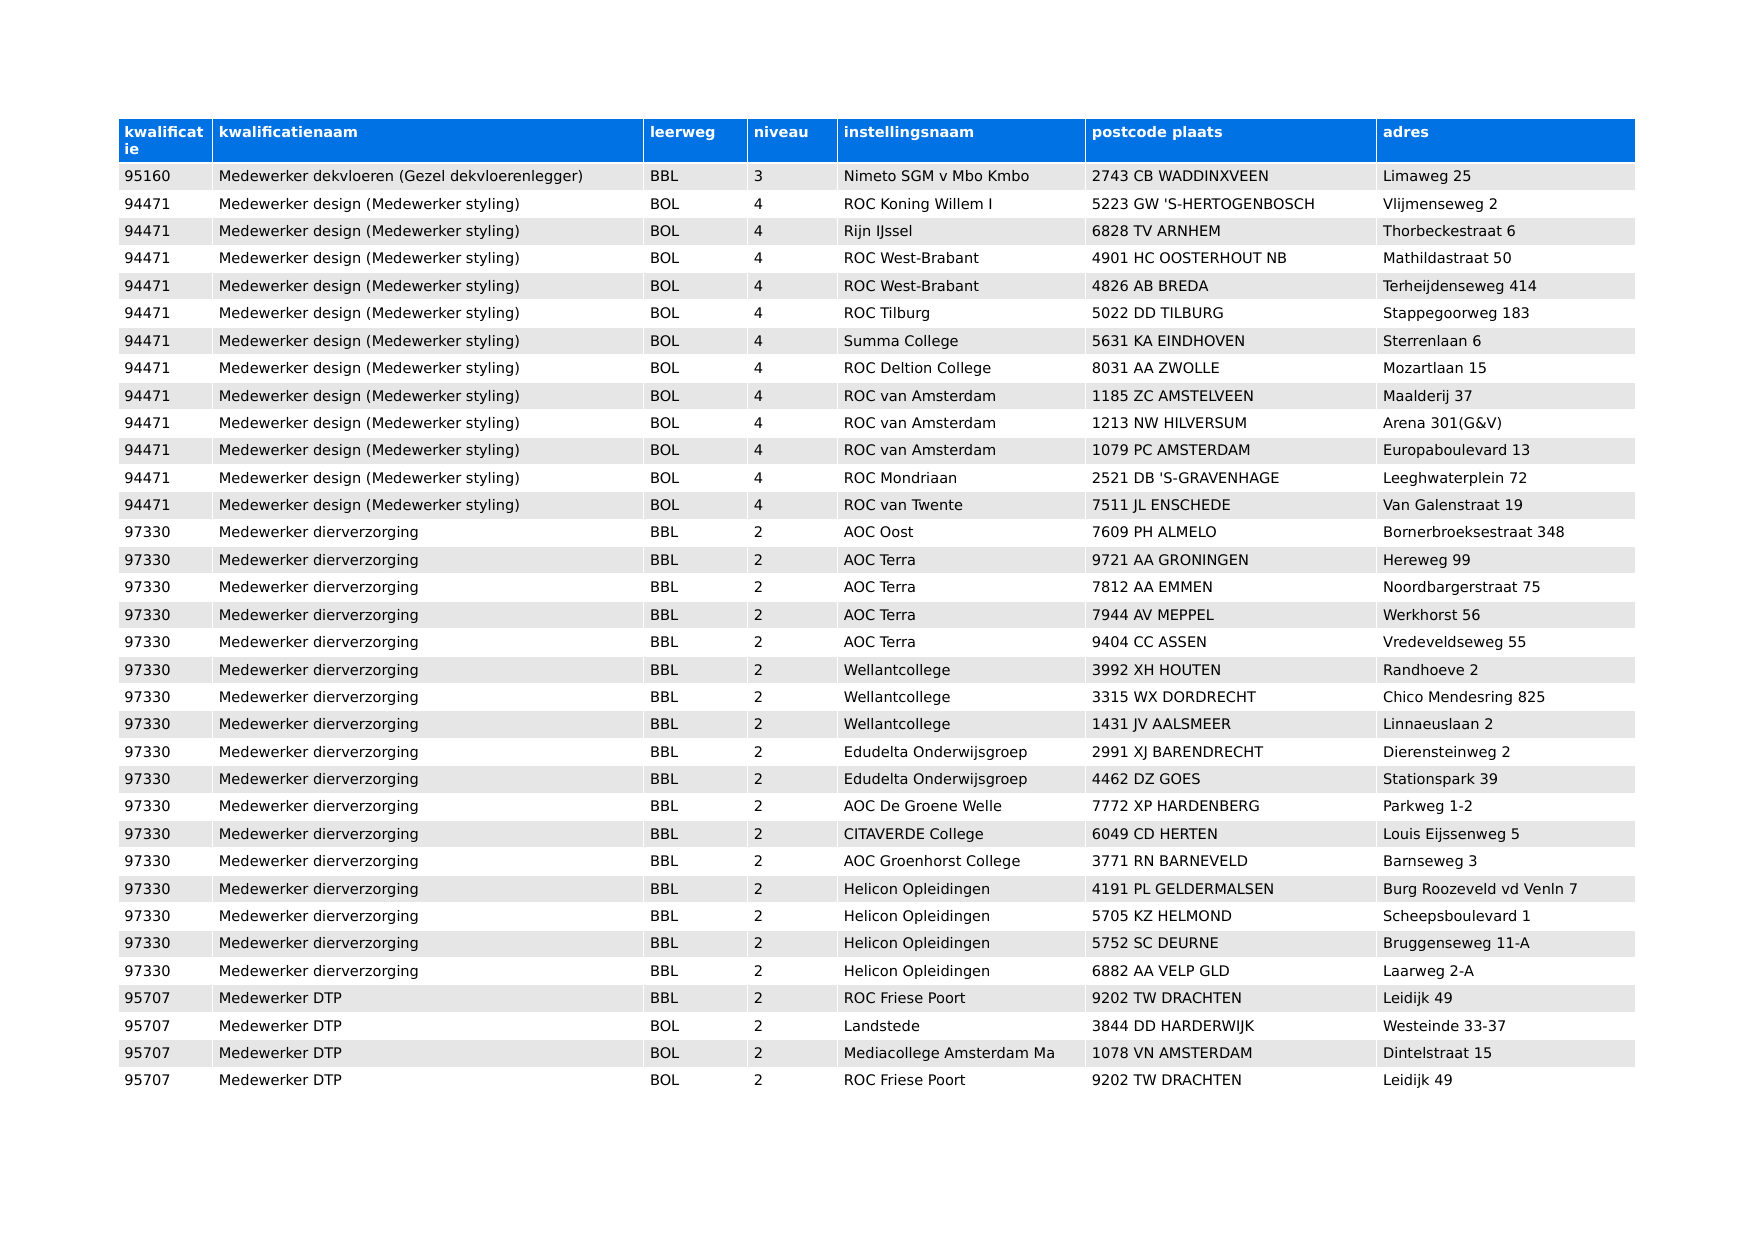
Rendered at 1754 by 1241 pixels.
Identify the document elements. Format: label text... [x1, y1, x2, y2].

table_cell 4 [748, 218, 837, 245]
table_cell Medewerker design (Medewerker styling) [213, 273, 643, 299]
table_cell 7772 XP HARDENBERG [1086, 794, 1376, 820]
table_cell 7812 AA EMMEN [1086, 575, 1376, 601]
table_cell Helicon Opleidingen [838, 958, 1085, 984]
table_cell Terheijdenseweg 414 [1377, 273, 1635, 299]
table_cell 97330 [119, 602, 212, 628]
table_cell Stationspark 39 [1377, 766, 1635, 793]
table_cell Burg Roozeveld vd Venln 7 [1377, 876, 1635, 902]
table_cell BBL [644, 958, 747, 984]
table_cell Edudelta Onderwijsgroep [838, 766, 1085, 793]
table_cell Nimeto SGM v Mbo Kmbo [838, 164, 1085, 190]
table_cell Chico Mendesring 825 [1377, 684, 1635, 710]
table_cell 97330 [119, 739, 212, 765]
table_cell ROC van Twente [838, 492, 1085, 519]
table_cell 3771 RN BARNEVELD [1086, 849, 1376, 875]
table_cell Dintelstraat 15 [1377, 1040, 1635, 1067]
table_cell ROC van Amsterdam [838, 438, 1085, 464]
table_cell 7609 PH ALMELO [1086, 520, 1376, 546]
table_cell Westeinde 33-37 [1377, 1013, 1635, 1039]
table_cell BBL [644, 547, 747, 573]
table_cell ROC Friese Poort [838, 985, 1085, 1012]
table_cell 95707 [119, 1040, 212, 1067]
table_cell 97330 [119, 766, 212, 793]
table_cell 8031 AA ZWOLLE [1086, 355, 1376, 382]
table_cell BOL [644, 1040, 747, 1067]
table_header kwalificatienaam [213, 119, 643, 162]
table_cell 5223 GW 'S-HERTOGENBOSCH [1086, 191, 1376, 217]
table_cell 95160 [119, 164, 212, 190]
table_cell Helicon Opleidingen [838, 931, 1085, 957]
table_cell Laarweg 2-A [1377, 958, 1635, 984]
table_cell 4 [748, 328, 837, 354]
table_cell 2 [748, 958, 837, 984]
table_cell 5752 SC DEURNE [1086, 931, 1376, 957]
table_cell AOC Terra [838, 629, 1085, 656]
table_cell Medewerker DTP [213, 1040, 643, 1067]
table_cell BOL [644, 1013, 747, 1039]
table_cell Scheepsboulevard 1 [1377, 903, 1635, 929]
table_cell BBL [644, 849, 747, 875]
table_cell 2 [748, 821, 837, 847]
table_cell 94471 [119, 191, 212, 217]
table_cell Medewerker DTP [213, 1068, 643, 1094]
table_cell Medewerker dierverzorging [213, 684, 643, 710]
table_cell 2 [748, 739, 837, 765]
table_cell BOL [644, 246, 747, 272]
table_cell 94471 [119, 218, 212, 245]
table_cell BBL [644, 739, 747, 765]
table_cell Europaboulevard 13 [1377, 438, 1635, 464]
table_cell BBL [644, 821, 747, 847]
table_cell BBL [644, 766, 747, 793]
table_cell 5705 KZ HELMOND [1086, 903, 1376, 929]
table_cell Vredeveldseweg 55 [1377, 629, 1635, 656]
table_cell 5631 KA EINDHOVEN [1086, 328, 1376, 354]
table_cell BOL [644, 301, 747, 327]
table_cell Mediacollege Amsterdam Ma [838, 1040, 1085, 1067]
table_cell Medewerker design (Medewerker styling) [213, 328, 643, 354]
table_cell 2 [748, 1068, 837, 1094]
table_cell BBL [644, 164, 747, 190]
table_cell 4 [748, 410, 837, 436]
table_cell 2 [748, 903, 837, 929]
table_cell 97330 [119, 520, 212, 546]
table_cell Wellantcollege [838, 657, 1085, 683]
table_cell Edudelta Onderwijsgroep [838, 739, 1085, 765]
table_cell ROC van Amsterdam [838, 410, 1085, 436]
table_cell Maalderij 37 [1377, 383, 1635, 409]
table_cell 3 [748, 164, 837, 190]
table_cell Barnseweg 3 [1377, 849, 1635, 875]
table_cell 2743 CB WADDINXVEEN [1086, 164, 1376, 190]
table_cell 2 [748, 931, 837, 957]
table_cell Medewerker DTP [213, 985, 643, 1012]
table_cell Medewerker design (Medewerker styling) [213, 191, 643, 217]
table_cell BOL [644, 328, 747, 354]
table_cell BOL [644, 191, 747, 217]
table_cell BOL [644, 438, 747, 464]
table_cell Medewerker dierverzorging [213, 876, 643, 902]
table_cell Vlijmenseweg 2 [1377, 191, 1635, 217]
table_cell ROC van Amsterdam [838, 383, 1085, 409]
table_cell Medewerker dierverzorging [213, 629, 643, 656]
table_cell ROC Koning Willem I [838, 191, 1085, 217]
table_cell Van Galenstraat 19 [1377, 492, 1635, 519]
table_cell Medewerker dierverzorging [213, 958, 643, 984]
table_cell BBL [644, 684, 747, 710]
table_cell Medewerker dierverzorging [213, 739, 643, 765]
table_cell Wellantcollege [838, 711, 1085, 738]
table_cell ROC Tilburg [838, 301, 1085, 327]
table_cell BBL [644, 657, 747, 683]
table_cell Medewerker dierverzorging [213, 931, 643, 957]
table_cell BOL [644, 273, 747, 299]
table_cell 97330 [119, 684, 212, 710]
table_cell 4 [748, 492, 837, 519]
table_cell 9404 CC ASSEN [1086, 629, 1376, 656]
table_cell ROC Mondriaan [838, 465, 1085, 491]
table_cell Bornerbroeksestraat 348 [1377, 520, 1635, 546]
table_cell BOL [644, 383, 747, 409]
table_cell Noordbargerstraat 75 [1377, 575, 1635, 601]
table_cell 94471 [119, 410, 212, 436]
table_cell 2991 XJ BARENDRECHT [1086, 739, 1376, 765]
table_cell 97330 [119, 711, 212, 738]
table_cell 94471 [119, 355, 212, 382]
table_cell BOL [644, 410, 747, 436]
table_cell Thorbeckestraat 6 [1377, 218, 1635, 245]
table_cell Summa College [838, 328, 1085, 354]
table_cell CITAVERDE College [838, 821, 1085, 847]
table_cell 4 [748, 273, 837, 299]
table_cell BOL [644, 1068, 747, 1094]
table_cell 7944 AV MEPPEL [1086, 602, 1376, 628]
table_cell Randhoeve 2 [1377, 657, 1635, 683]
table_cell 2 [748, 629, 837, 656]
table_cell 9202 TW DRACHTEN [1086, 985, 1376, 1012]
table_cell Linnaeuslaan 2 [1377, 711, 1635, 738]
table_cell 97330 [119, 575, 212, 601]
table_cell 2 [748, 1040, 837, 1067]
table_cell BBL [644, 903, 747, 929]
table_cell Limaweg 25 [1377, 164, 1635, 190]
table_cell Medewerker design (Medewerker styling) [213, 355, 643, 382]
table_cell 4 [748, 301, 837, 327]
table_cell ROC West-Brabant [838, 246, 1085, 272]
table_cell Stappegoorweg 183 [1377, 301, 1635, 327]
table_cell 2 [748, 876, 837, 902]
table_cell Medewerker dierverzorging [213, 794, 643, 820]
table_cell 6882 AA VELP GLD [1086, 958, 1376, 984]
table_cell 2 [748, 684, 837, 710]
table_cell ROC West-Brabant [838, 273, 1085, 299]
table_cell Landstede [838, 1013, 1085, 1039]
table_cell BBL [644, 985, 747, 1012]
table_cell Sterrenlaan 6 [1377, 328, 1635, 354]
table_cell 4 [748, 191, 837, 217]
table_cell 97330 [119, 876, 212, 902]
table_cell 4826 AB BREDA [1086, 273, 1376, 299]
table_cell 95707 [119, 1068, 212, 1094]
table_cell BBL [644, 629, 747, 656]
table_cell 2 [748, 711, 837, 738]
table_cell Medewerker dierverzorging [213, 766, 643, 793]
table_cell Medewerker design (Medewerker styling) [213, 383, 643, 409]
table_cell BOL [644, 492, 747, 519]
table_cell 94471 [119, 246, 212, 272]
table_cell 1213 NW HILVERSUM [1086, 410, 1376, 436]
table_cell 4901 HC OOSTERHOUT NB [1086, 246, 1376, 272]
table_cell 2 [748, 1013, 837, 1039]
table_cell 4 [748, 465, 837, 491]
table_header niveau [748, 119, 837, 162]
table_cell BBL [644, 794, 747, 820]
table_cell 97330 [119, 821, 212, 847]
table_cell 6049 CD HERTEN [1086, 821, 1376, 847]
table_cell BOL [644, 355, 747, 382]
table_cell 2 [748, 794, 837, 820]
table_cell 2 [748, 520, 837, 546]
table_cell 97330 [119, 849, 212, 875]
table_header leerweg [644, 119, 747, 162]
table_cell 9202 TW DRACHTEN [1086, 1068, 1376, 1094]
table_cell Medewerker dierverzorging [213, 821, 643, 847]
table_cell 4462 DZ GOES [1086, 766, 1376, 793]
table_cell ROC Deltion College [838, 355, 1085, 382]
table_cell BBL [644, 520, 747, 546]
table_cell BBL [644, 876, 747, 902]
table_header postcode plaats [1086, 119, 1376, 162]
table_header kwalificatie [119, 119, 212, 162]
table_cell 94471 [119, 301, 212, 327]
table_cell Medewerker design (Medewerker styling) [213, 438, 643, 464]
table_cell Medewerker dierverzorging [213, 711, 643, 738]
table_cell BBL [644, 602, 747, 628]
table_cell BOL [644, 465, 747, 491]
table_cell Medewerker design (Medewerker styling) [213, 465, 643, 491]
table_cell Medewerker dierverzorging [213, 602, 643, 628]
table_cell BOL [644, 218, 747, 245]
table_cell Medewerker dierverzorging [213, 575, 643, 601]
table_cell 9721 AA GRONINGEN [1086, 547, 1376, 573]
table_cell Medewerker design (Medewerker styling) [213, 410, 643, 436]
table_cell Medewerker dierverzorging [213, 849, 643, 875]
table_cell BBL [644, 575, 747, 601]
table_cell 97330 [119, 629, 212, 656]
table_cell 7511 JL ENSCHEDE [1086, 492, 1376, 519]
table_cell 4 [748, 383, 837, 409]
table_cell AOC Groenhorst College [838, 849, 1085, 875]
table_cell AOC De Groene Welle [838, 794, 1085, 820]
table_cell 4 [748, 355, 837, 382]
table_cell 97330 [119, 794, 212, 820]
table_cell 97330 [119, 903, 212, 929]
table_cell Medewerker dekvloeren (Gezel dekvloerenlegger) [213, 164, 643, 190]
table_cell Helicon Opleidingen [838, 876, 1085, 902]
table_cell 94471 [119, 383, 212, 409]
table_cell Hereweg 99 [1377, 547, 1635, 573]
table_cell Medewerker design (Medewerker styling) [213, 492, 643, 519]
table_cell Medewerker dierverzorging [213, 903, 643, 929]
table_cell 94471 [119, 438, 212, 464]
table_cell 2 [748, 602, 837, 628]
table_cell BBL [644, 711, 747, 738]
table_cell Rijn IJssel [838, 218, 1085, 245]
table_cell 1078 VN AMSTERDAM [1086, 1040, 1376, 1067]
table_cell Medewerker DTP [213, 1013, 643, 1039]
table_cell 2 [748, 575, 837, 601]
table_cell 97330 [119, 931, 212, 957]
table_cell AOC Terra [838, 547, 1085, 573]
table_cell 3992 XH HOUTEN [1086, 657, 1376, 683]
table_cell 3844 DD HARDERWIJK [1086, 1013, 1376, 1039]
table_cell Leidijk 49 [1377, 1068, 1635, 1094]
table_cell AOC Terra [838, 602, 1085, 628]
table_cell 94471 [119, 465, 212, 491]
table_cell Medewerker design (Medewerker styling) [213, 301, 643, 327]
table_cell AOC Terra [838, 575, 1085, 601]
table_cell 4 [748, 246, 837, 272]
table_cell 97330 [119, 547, 212, 573]
table_cell 3315 WX DORDRECHT [1086, 684, 1376, 710]
table_cell BBL [644, 931, 747, 957]
table_header instellingsnaam [838, 119, 1085, 162]
table_cell AOC Oost [838, 520, 1085, 546]
table_cell 2 [748, 766, 837, 793]
table_cell 2 [748, 547, 837, 573]
table_cell Leidijk 49 [1377, 985, 1635, 1012]
table_cell 2521 DB 'S-GRAVENHAGE [1086, 465, 1376, 491]
table_cell 94471 [119, 273, 212, 299]
table_cell 95707 [119, 985, 212, 1012]
table_cell 2 [748, 657, 837, 683]
table_cell 94471 [119, 492, 212, 519]
table_cell Mozartlaan 15 [1377, 355, 1635, 382]
table_header adres [1377, 119, 1635, 162]
table_cell Werkhorst 56 [1377, 602, 1635, 628]
table_cell Parkweg 1-2 [1377, 794, 1635, 820]
table_cell Leeghwaterplein 72 [1377, 465, 1635, 491]
table_cell 1185 ZC AMSTELVEEN [1086, 383, 1376, 409]
table_cell Medewerker dierverzorging [213, 657, 643, 683]
table_cell Louis Eijssenweg 5 [1377, 821, 1635, 847]
table_cell 97330 [119, 958, 212, 984]
table_cell 97330 [119, 657, 212, 683]
table_cell Mathildastraat 50 [1377, 246, 1635, 272]
table_cell 5022 DD TILBURG [1086, 301, 1376, 327]
table_cell Wellantcollege [838, 684, 1085, 710]
table_cell 1079 PC AMSTERDAM [1086, 438, 1376, 464]
table_cell Bruggenseweg 11-A [1377, 931, 1635, 957]
table_cell 4 [748, 438, 837, 464]
table_cell 94471 [119, 328, 212, 354]
table_cell 1431 JV AALSMEER [1086, 711, 1376, 738]
table_cell Helicon Opleidingen [838, 903, 1085, 929]
table_cell Arena 301(G&V) [1377, 410, 1635, 436]
table_cell Medewerker design (Medewerker styling) [213, 218, 643, 245]
table_cell Dierensteinweg 2 [1377, 739, 1635, 765]
table_cell 2 [748, 985, 837, 1012]
table_cell Medewerker dierverzorging [213, 547, 643, 573]
table_cell 4191 PL GELDERMALSEN [1086, 876, 1376, 902]
table_cell 95707 [119, 1013, 212, 1039]
table_cell ROC Friese Poort [838, 1068, 1085, 1094]
table_cell 6828 TV ARNHEM [1086, 218, 1376, 245]
table_cell Medewerker design (Medewerker styling) [213, 246, 643, 272]
table_cell 2 [748, 849, 837, 875]
table_cell Medewerker dierverzorging [213, 520, 643, 546]
